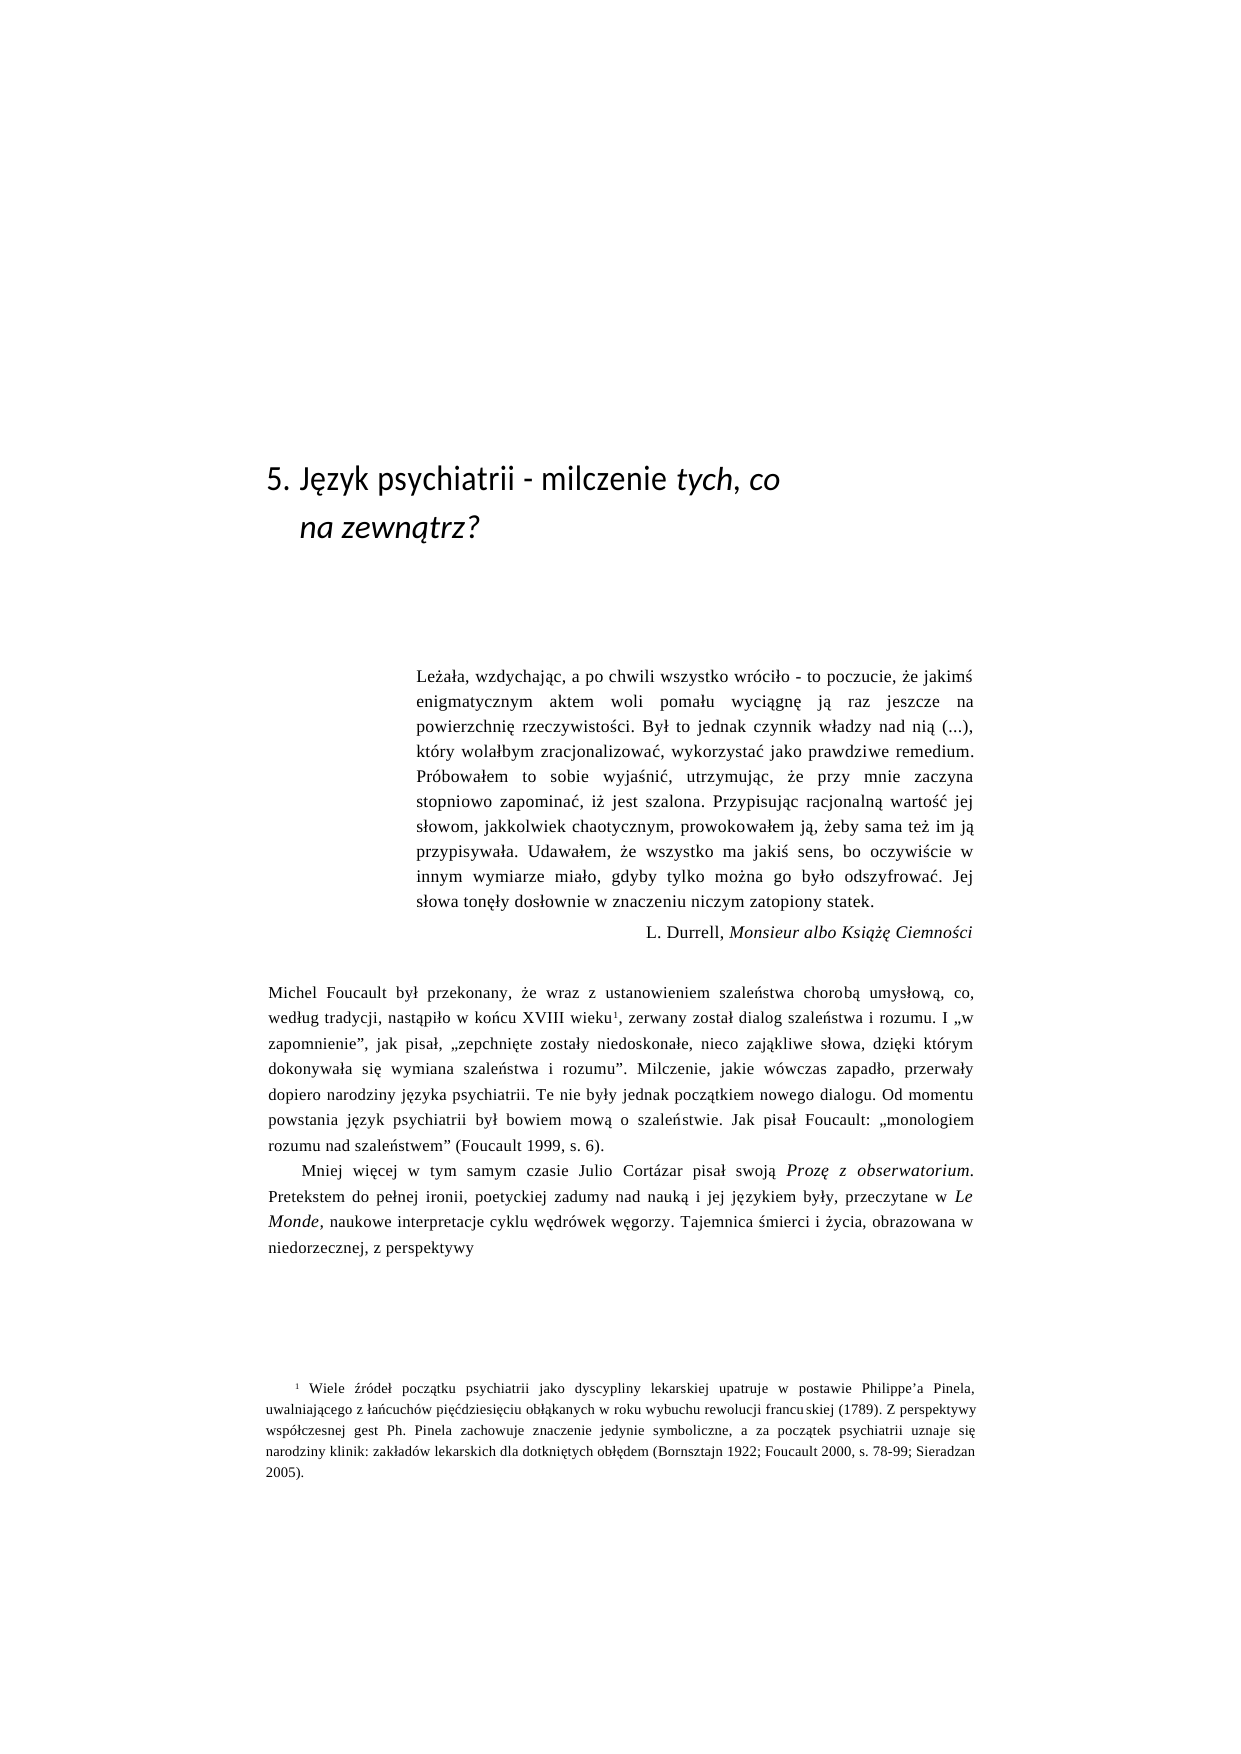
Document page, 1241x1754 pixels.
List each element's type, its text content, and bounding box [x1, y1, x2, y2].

text Leżała, wzdychając, a po chwili wszystko wróciło - to poczucie, że jakimś enigmatycznym aktem woli pomału wyciągnę ją raz jeszcze na powierzchnię rzeczywistości. Był to jednak czynnik władzy nad nią (...), który wolałbym zracjonalizować, wykorzystać jako prawdzi­we remedium. Próbowałem to sobie wyjaśnić, utrzymując, że przy mnie zaczyna stopniowo zapominać, iż jest szalona. Przypisując racjonalną wartość jej słowom, jakkolwiek chaotycznym, prowoko­wałem ją, żeby sama też im ją przypisywała. Udawałem, że wszystko ma jakiś sens, bo oczywiście w innym wymiarze miało, gdyby tylko można go było odszyfrować. Jej słowa tonęły dosłownie w znacze­niu niczym zatopiony statek. [416, 662, 974, 912]
text Michel Foucault był przekonany, że wraz z ustanowieniem szaleństwa choro­bą umysłową, co, według tradycji, nastąpiło w końcu XVIII wieku1, zerwany został dialog szaleństwa i rozumu. I „w zapomnienie”, jak pisał, „zepchnięte zostały niedoskonałe, nieco zająkliwe słowa, dzięki którym dokonywała się wymiana szaleństwa i rozumu”. Milczenie, jakie wówczas zapadło, przerwały dopiero narodziny języka psychiatrii. Te nie były jednak początkiem nowego dialogu. Od momentu powstania język psychiatrii był bowiem mową o szaleń­stwie. Jak pisał Foucault: „monologiem rozumu nad szaleństwem” (Foucault 1999, s. 6). [268, 978, 974, 1156]
text L. Durrell, Monsieur albo Książę Ciemności [266, 924, 974, 942]
subtitle 5. Język psychiatrii - milczenie tych, co na zewnątrz? [266, 453, 803, 548]
text 1 Wiele źródeł początku psychiatrii jako dyscypliny lekarskiej upatruje w postawie Philippe’a Pinela, uwalniającego z łańcuchów pięćdziesięciu obłąkanych w roku wybuchu rewolucji francu­skiej (1789). Z perspektywy współczesnej gest Ph. Pinela zachowuje znaczenie jedynie symboliczne, a za początek psychiatrii uznaje się narodziny klinik: zakładów lekarskich dla dotkniętych obłędem (Bornsztajn 1922; Foucault 2000, s. 78-99; Sieradzan 2005). [266, 1377, 977, 1482]
text Mniej więcej w tym samym czasie Julio Cortázar pisał swoją Prozę z obser­watorium. Pretekstem do pełnej ironii, poetyckiej zadumy nad nauką i jej ję­zykiem były, przeczytane w Le Monde, naukowe interpretacje cyklu wędrówek węgorzy. Tajemnica śmierci i życia, obrazowana w niedorzecznej, z perspektywy [268, 1156, 974, 1258]
